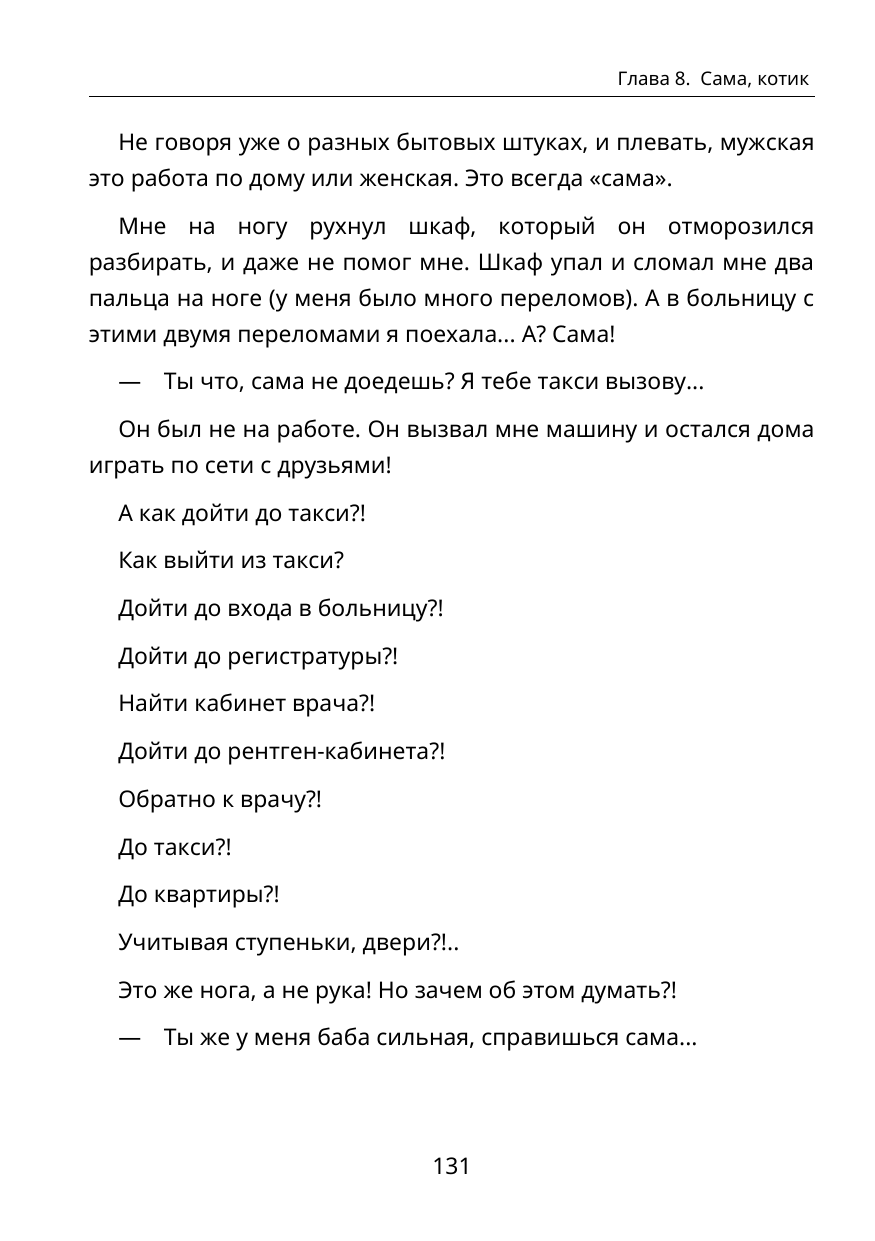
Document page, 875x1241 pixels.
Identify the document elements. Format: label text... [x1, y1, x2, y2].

text Обратно к врачу?! [88, 783, 815, 814]
text До такси?! [88, 831, 815, 862]
list Ты что, сама не доедешь? Я тебе такси вызову... [88, 365, 815, 396]
text До квартиры?! [88, 878, 815, 909]
text Учитывая ступеньки, двери?!.. [88, 926, 815, 957]
text Он был не на работе. Он вызвал мне машину и остался дома играть по сети с друзьями! [88, 413, 815, 480]
text Как выйти из такси? [88, 544, 815, 576]
text Не говоря уже о разных бытовых штуках, и плевать, мужская это работа по дому или женская. Это всегда «сама». [88, 126, 815, 193]
text Дойти до регистратуры?! [88, 640, 815, 671]
text Найти кабинет врача?! [88, 687, 815, 719]
text А как дойти до такси?! [88, 497, 815, 528]
text Это же нога, а не рука! Но зачем об этом думать?! [88, 974, 815, 1005]
text Дойти до входа в больницу?! [88, 592, 815, 623]
text Дойти до рентген-кабинета?! [88, 735, 815, 766]
text Мне на ногу рухнул шкаф, который он отморозился разбирать, и даже не помог мне. Шкаф упал и сломал мне два пальца на ноге (у меня было много переломов). А в больницу с этими двумя переломами я поехала... А? Сама! [88, 210, 815, 349]
list Ты же у меня баба сильная, справишься сама... [88, 1021, 815, 1053]
